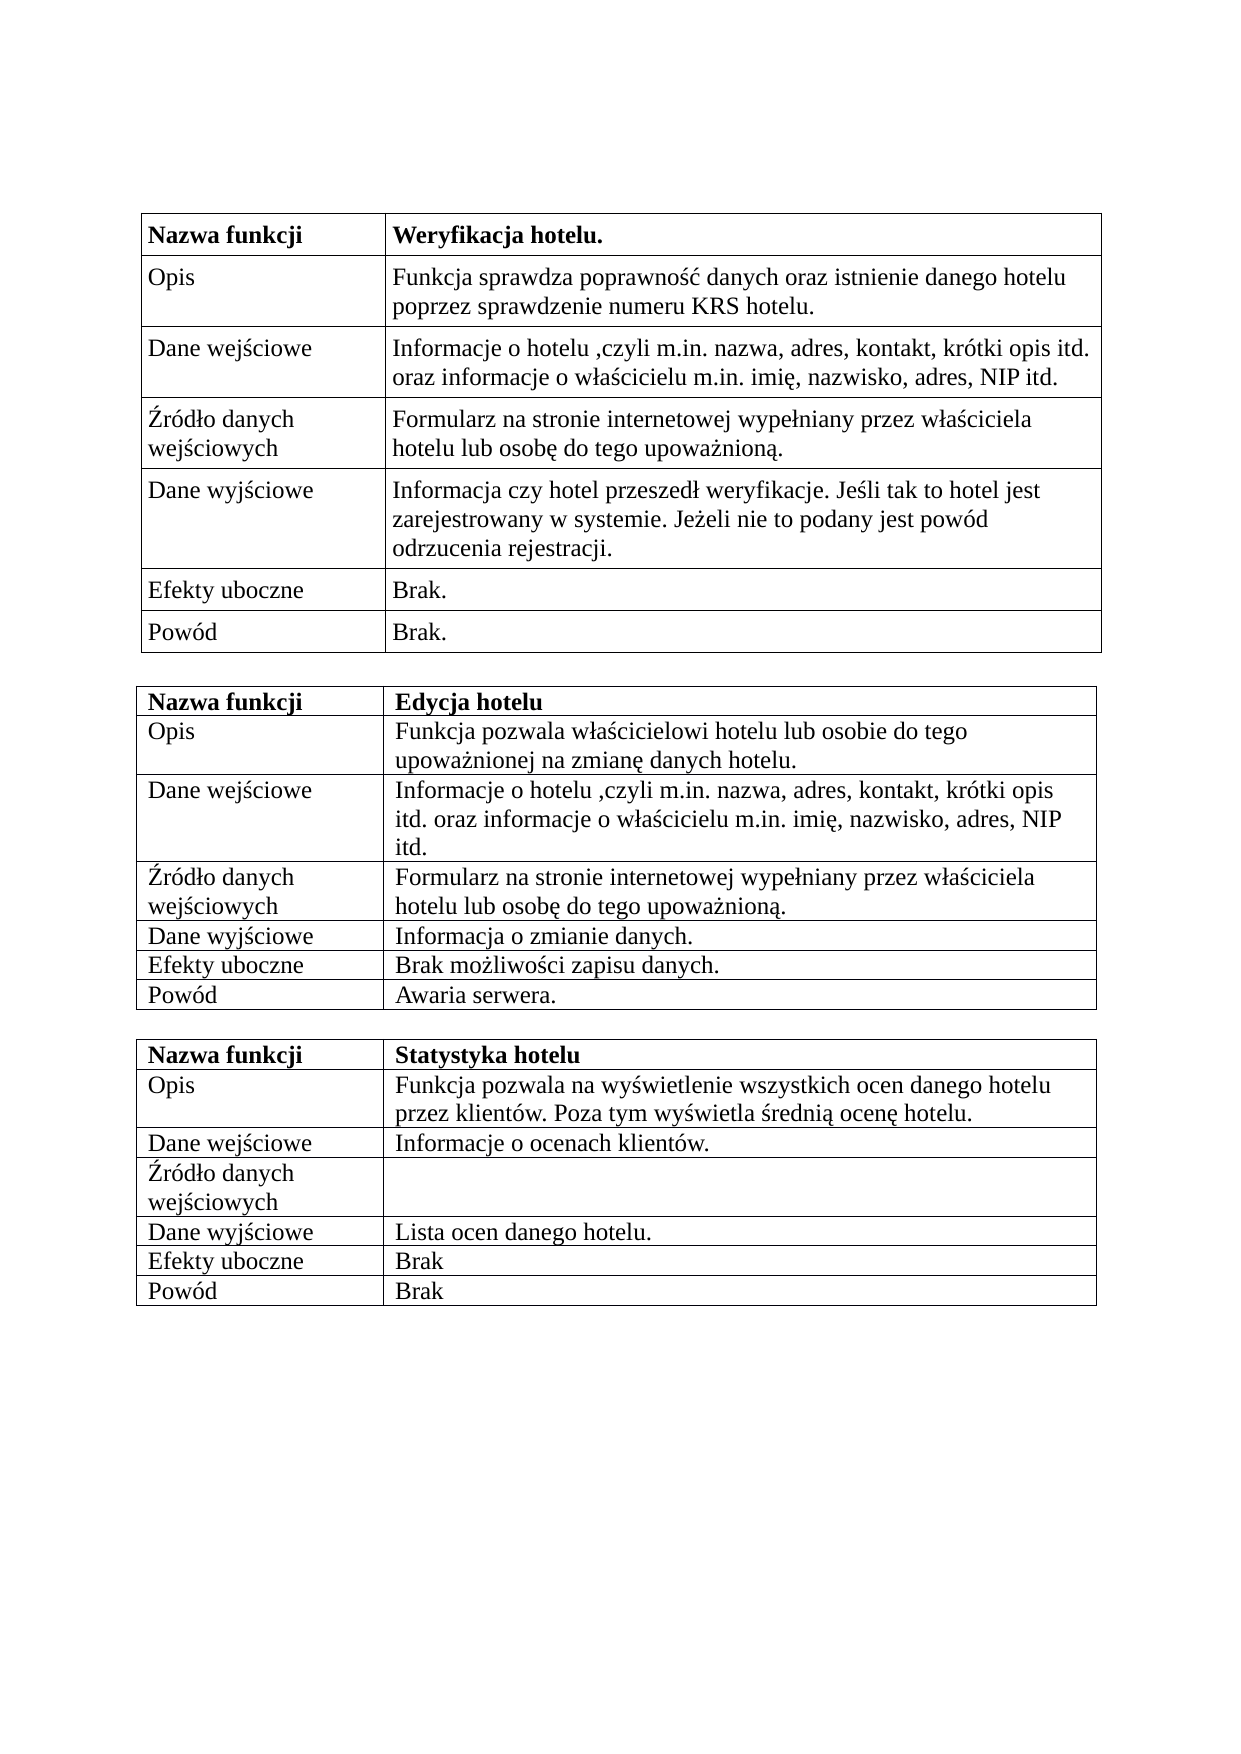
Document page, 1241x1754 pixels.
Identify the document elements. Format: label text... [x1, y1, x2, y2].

table_header Weryfikacja hotelu. [386, 214, 1101, 255]
table_cell Opis [137, 1070, 383, 1127]
table_cell Dane wyjściowe [137, 921, 383, 949]
table_cell Funkcja sprawdza poprawność danych oraz istnienie danego hotelu poprzez sprawdzenie numeru KRS hotelu. [386, 256, 1101, 326]
table_cell Formularz na stronie internetowej wypełniany przez właściciela hotelu lub osobę do tego upoważnioną. [386, 398, 1101, 468]
table_cell Awaria serwera. [384, 980, 1096, 1009]
table_cell Informacja czy hotel przeszedł weryfikacje. Jeśli tak to hotel jest zarejestrowany w systemie. Jeżeli nie to podany jest powód odrzucenia rejestracji. [386, 469, 1101, 568]
table_cell Powód [137, 980, 383, 1009]
table_cell Funkcja pozwala właścicielowi hotelu lub osobie do tego upoważnionej na zmianę danych hotelu. [384, 716, 1096, 774]
table_header Nazwa funkcji [137, 687, 383, 715]
table_cell Źródło danych wejściowych [137, 862, 383, 920]
table_header Edycja hotelu [384, 687, 1096, 715]
table_cell Brak. [386, 611, 1101, 652]
table_cell Efekty uboczne [142, 569, 385, 610]
table_cell Informacje o hotelu ,czyli m.in. nazwa, adres, kontakt, krótki opis itd. oraz informacje o właścicielu m.in. imię, nazwisko, adres, NIP itd. [386, 327, 1101, 397]
table_cell Brak [384, 1276, 1096, 1305]
table_cell Źródło danych wejściowych [137, 1158, 383, 1216]
table_cell Opis [137, 716, 383, 774]
table_cell Dane wejściowe [137, 775, 383, 861]
table_cell Lista ocen danego hotelu. [384, 1217, 1096, 1245]
table_header Nazwa funkcji [142, 214, 385, 255]
table_header Statystyka hotelu [384, 1040, 1096, 1069]
table_cell Dane wyjściowe [142, 469, 385, 568]
table_cell Brak możliwości zapisu danych. [384, 951, 1096, 979]
table_cell Dane wyjściowe [137, 1217, 383, 1245]
table_cell Opis [142, 256, 385, 326]
table_cell Powód [142, 611, 385, 652]
table_cell Formularz na stronie internetowej wypełniany przez właściciela hotelu lub osobę do tego upoważnioną. [384, 862, 1096, 920]
table_cell Dane wejściowe [137, 1128, 383, 1157]
table_cell Brak [384, 1246, 1096, 1275]
table_cell [384, 1158, 1096, 1216]
table_cell Funkcja pozwala na wyświetlenie wszystkich ocen danego hotelu przez klientów. Poza tym wyświetla średnią ocenę hotelu. [384, 1070, 1096, 1127]
table_cell Powód [137, 1276, 383, 1305]
table_cell Efekty uboczne [137, 951, 383, 979]
table_cell Efekty uboczne [137, 1246, 383, 1275]
table_cell Źródło danych wejściowych [142, 398, 385, 468]
table_header Nazwa funkcji [137, 1040, 383, 1069]
table_cell Informacje o hotelu ,czyli m.in. nazwa, adres, kontakt, krótki opis itd. oraz informacje o właścicielu m.in. imię, nazwisko, adres, NIP itd. [384, 775, 1096, 861]
table_cell Informacja o zmianie danych. [384, 921, 1096, 949]
table_cell Dane wejściowe [142, 327, 385, 397]
table_cell Informacje o ocenach klientów. [384, 1128, 1096, 1157]
table_cell Brak. [386, 569, 1101, 610]
